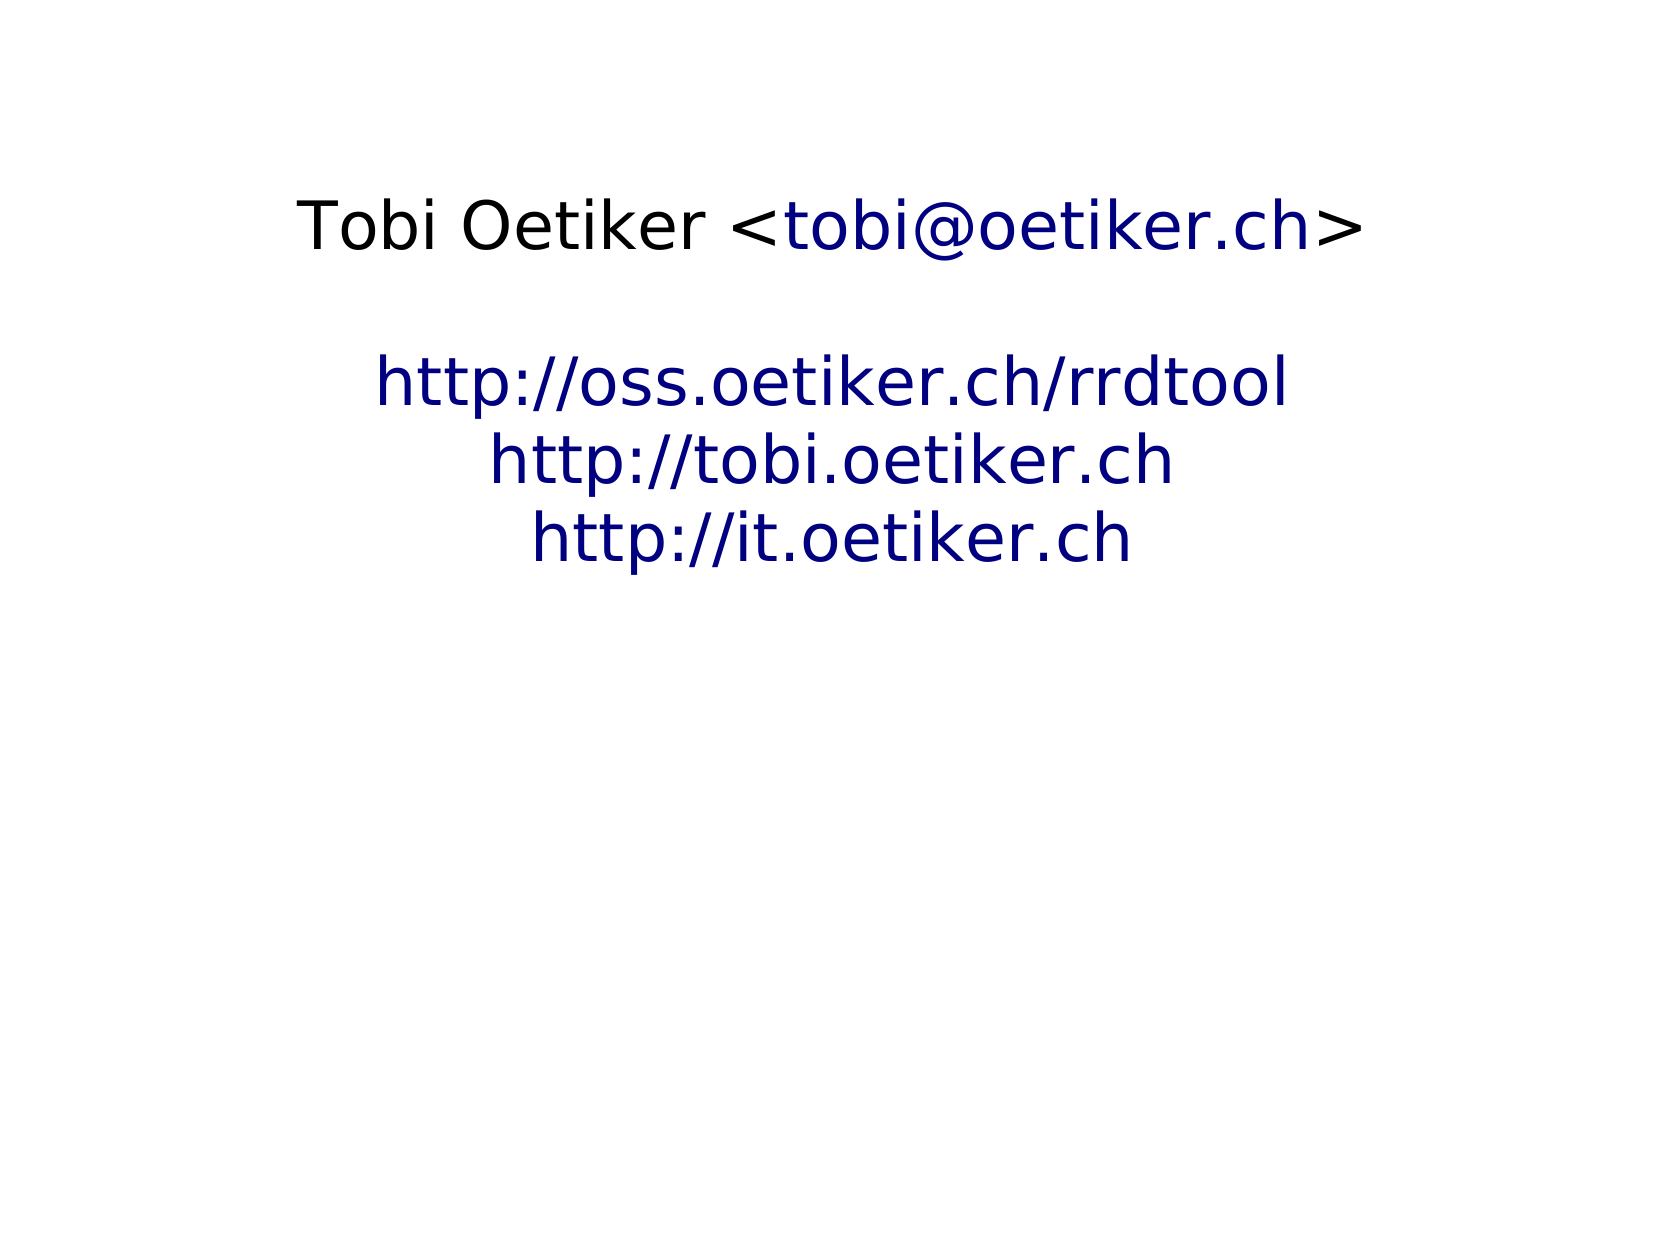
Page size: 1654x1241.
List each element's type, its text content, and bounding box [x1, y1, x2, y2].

subtitle Tobi Oetiker <tobi@oetiker.ch> http://oss.oetiker.ch/rrdtool http://tobi.oetiker.ch http://it.oetiker.ch [59, 75, 1607, 1099]
